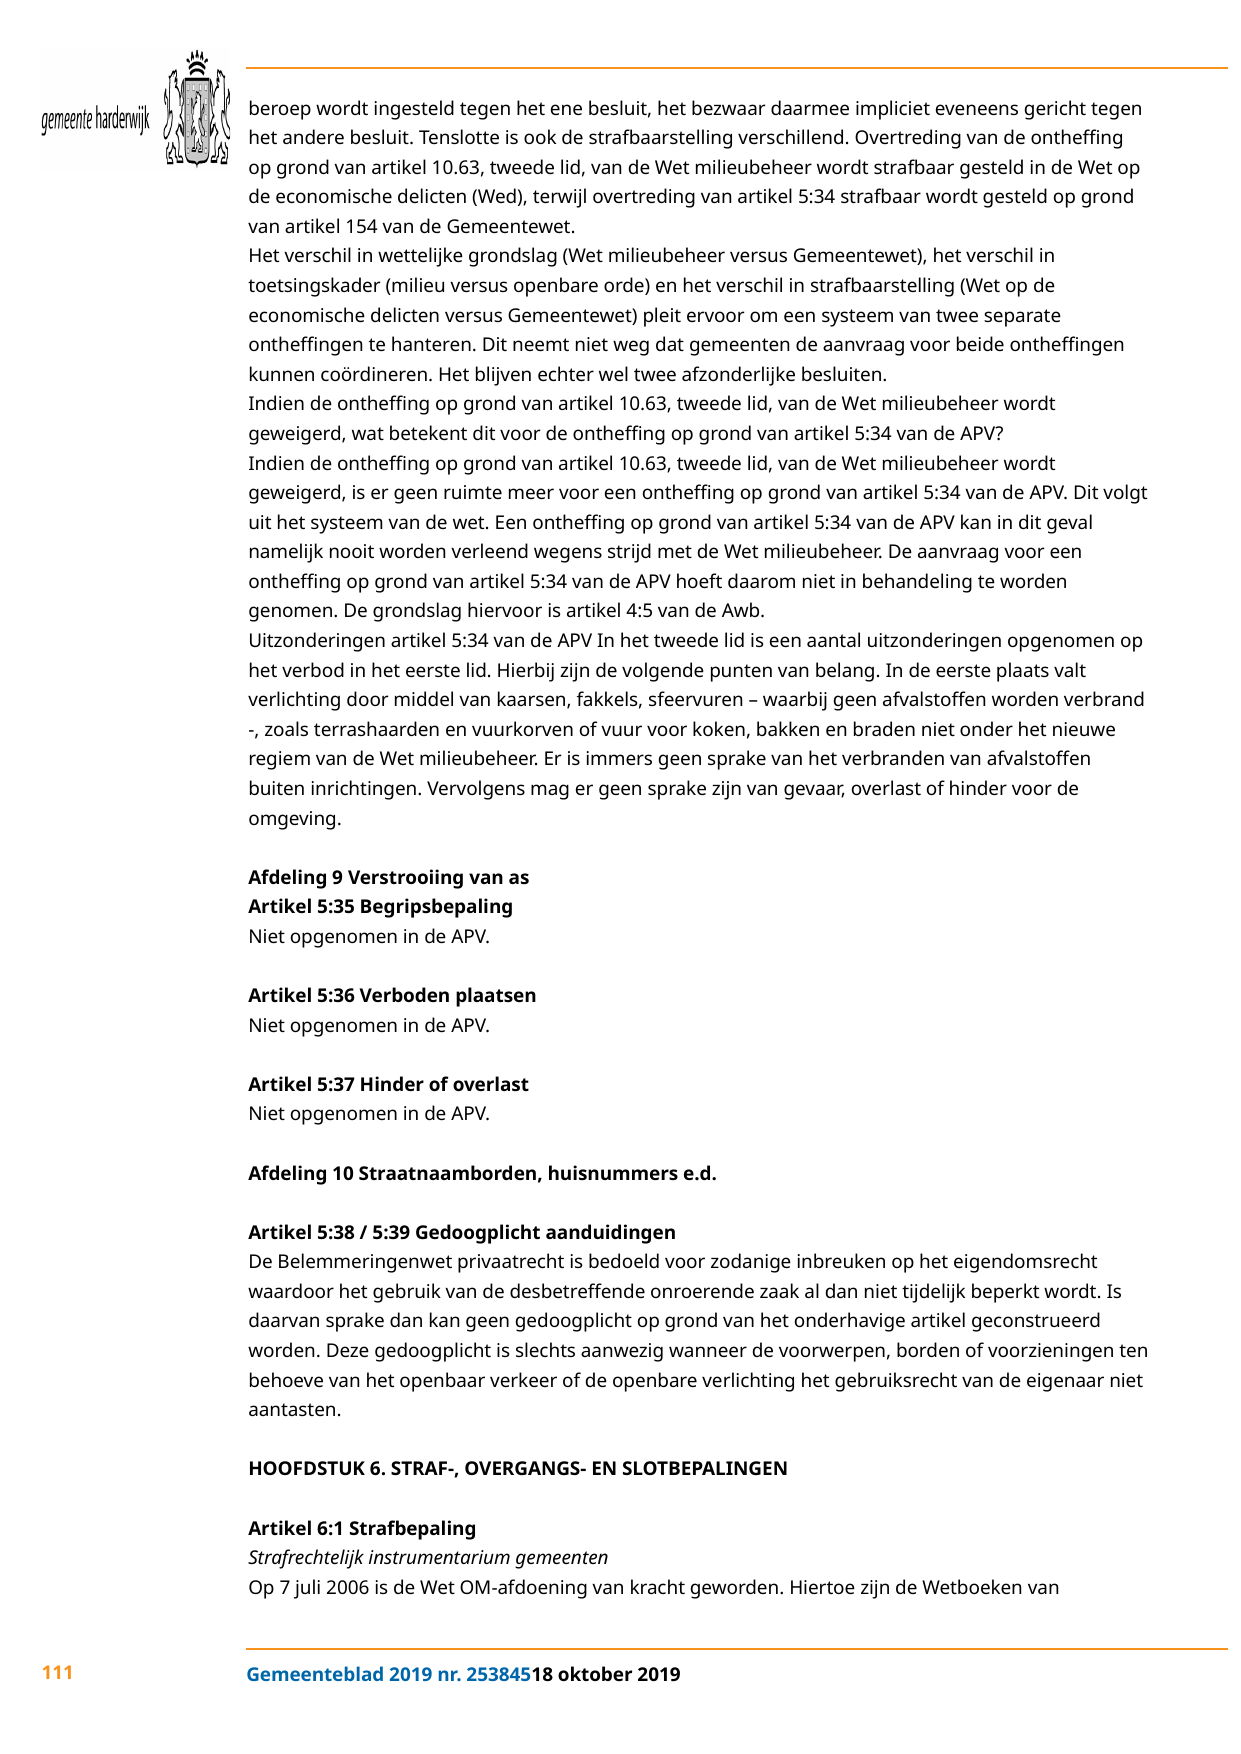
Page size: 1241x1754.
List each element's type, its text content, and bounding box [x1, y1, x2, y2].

text De Belemmeringenwet privaatrecht is bedoeld voor zodanige inbreuken op het eigendomsrecht waardoor het gebruik van de desbetreffende onroerende zaak al dan niet tijdelijk beperkt wordt. Is daarvan sprake dan kan geen gedoogplicht op grond van het onderhavige artikel geconstrueerd worden. Deze gedoogplicht is slechts aanwezig wanneer de voorwerpen, borden of voorzieningen ten behoeve van het openbaar verkeer of de openbare verlichting het gebruiksrecht van de eigenaar niet aantasten. [248, 1248, 1152, 1422]
text Afdeling 9 Verstrooiing van as [248, 864, 1152, 890]
text HOOFDSTUK 6. STRAF-, OVERGANGS- EN SLOTBEPALINGEN [248, 1456, 1152, 1481]
text Uitzonderingen artikel 5:34 van de APV In het tweede lid is een aantal uitzonderingen opgenomen op het verbod in het eerste lid. Hierbij zijn de volgende punten van belang. In de eerste plaats valt verlichting door middel van kaarsen, fakkels, sfeervuren – waarbij geen afvalstoffen worden verbrand -, zoals terrashaarden en vuurkorven of vuur voor koken, bakken en braden niet onder het nieuwe regiem van de Wet milieubeheer. Er is immers geen sprake van het verbranden van afvalstoffen buiten inrichtingen. Vervolgens mag er geen sprake zijn van gevaar, overlast of hinder voor de omgeving. [248, 627, 1152, 831]
text Artikel 5:37 Hinder of overlast [248, 1071, 1152, 1097]
text Op 7 juli 2006 is de Wet OM-afdoening van kracht geworden. Hiertoe zijn de Wetboeken van [248, 1574, 1152, 1600]
text Strafrechtelijk instrumentarium gemeenten [248, 1544, 1152, 1570]
text Het verschil in wettelijke grondslag (Wet milieubeheer versus Gemeentewet), het verschil in toetsingskader (milieu versus openbare orde) en het verschil in strafbaarstelling (Wet op de economische delicten versus Gemeentewet) pleit ervoor om een systeem van twee separate ontheffingen te hanteren. Dit neemt niet weg dat gemeenten de aanvraag voor beide ontheffingen kunnen coördineren. Het blijven echter wel twee afzonderlijke besluiten. [248, 243, 1152, 387]
text Afdeling 10 Straatnaamborden, huisnummers e.d. [248, 1160, 1152, 1186]
picture [41, 47, 231, 172]
text Artikel 5:36 Verboden plaatsen [248, 982, 1152, 1008]
text Artikel 6:1 Strafbepaling [248, 1515, 1152, 1541]
text beroep wordt ingesteld tegen het ene besluit, het bezwaar daarmee impliciet eveneens gericht tegen het andere besluit. Tenslotte is ook de strafbaarstelling verschillend. Overtreding van de ontheffing op grond van artikel 10.63, tweede lid, van de Wet milieubeheer wordt strafbaar gesteld in de Wet op de economische delicten (Wed), terwijl overtreding van artikel 5:34 strafbaar wordt gesteld op grond van artikel 154 van de Gemeentewet. [248, 95, 1152, 239]
text Niet opgenomen in de APV. [248, 1101, 1152, 1126]
text Indien de ontheffing op grond van artikel 10.63, tweede lid, van de Wet milieubeheer wordt geweigerd, wat betekent dit voor de ontheffing op grond van artikel 5:34 van de APV? [248, 391, 1152, 446]
text Indien de ontheffing op grond van artikel 10.63, tweede lid, van de Wet milieubeheer wordt geweigerd, is er geen ruimte meer voor een ontheffing op grond van artikel 5:34 van de APV. Dit volgt uit het systeem van de wet. Een ontheffing op grond van artikel 5:34 van de APV kan in dit geval namelijk nooit worden verleend wegens strijd met de Wet milieubeheer. De aanvraag voor een ontheffing op grond van artikel 5:34 van de APV hoeft daarom niet in behandeling te worden genomen. De grondslag hiervoor is artikel 4:5 van de Awb. [248, 450, 1152, 623]
text Artikel 5:38 / 5:39 Gedoogplicht aanduidingen [248, 1219, 1152, 1245]
text Niet opgenomen in de APV. [248, 1012, 1152, 1038]
text Niet opgenomen in de APV. [248, 923, 1152, 949]
text Artikel 5:35 Begripsbepaling [248, 893, 1152, 919]
